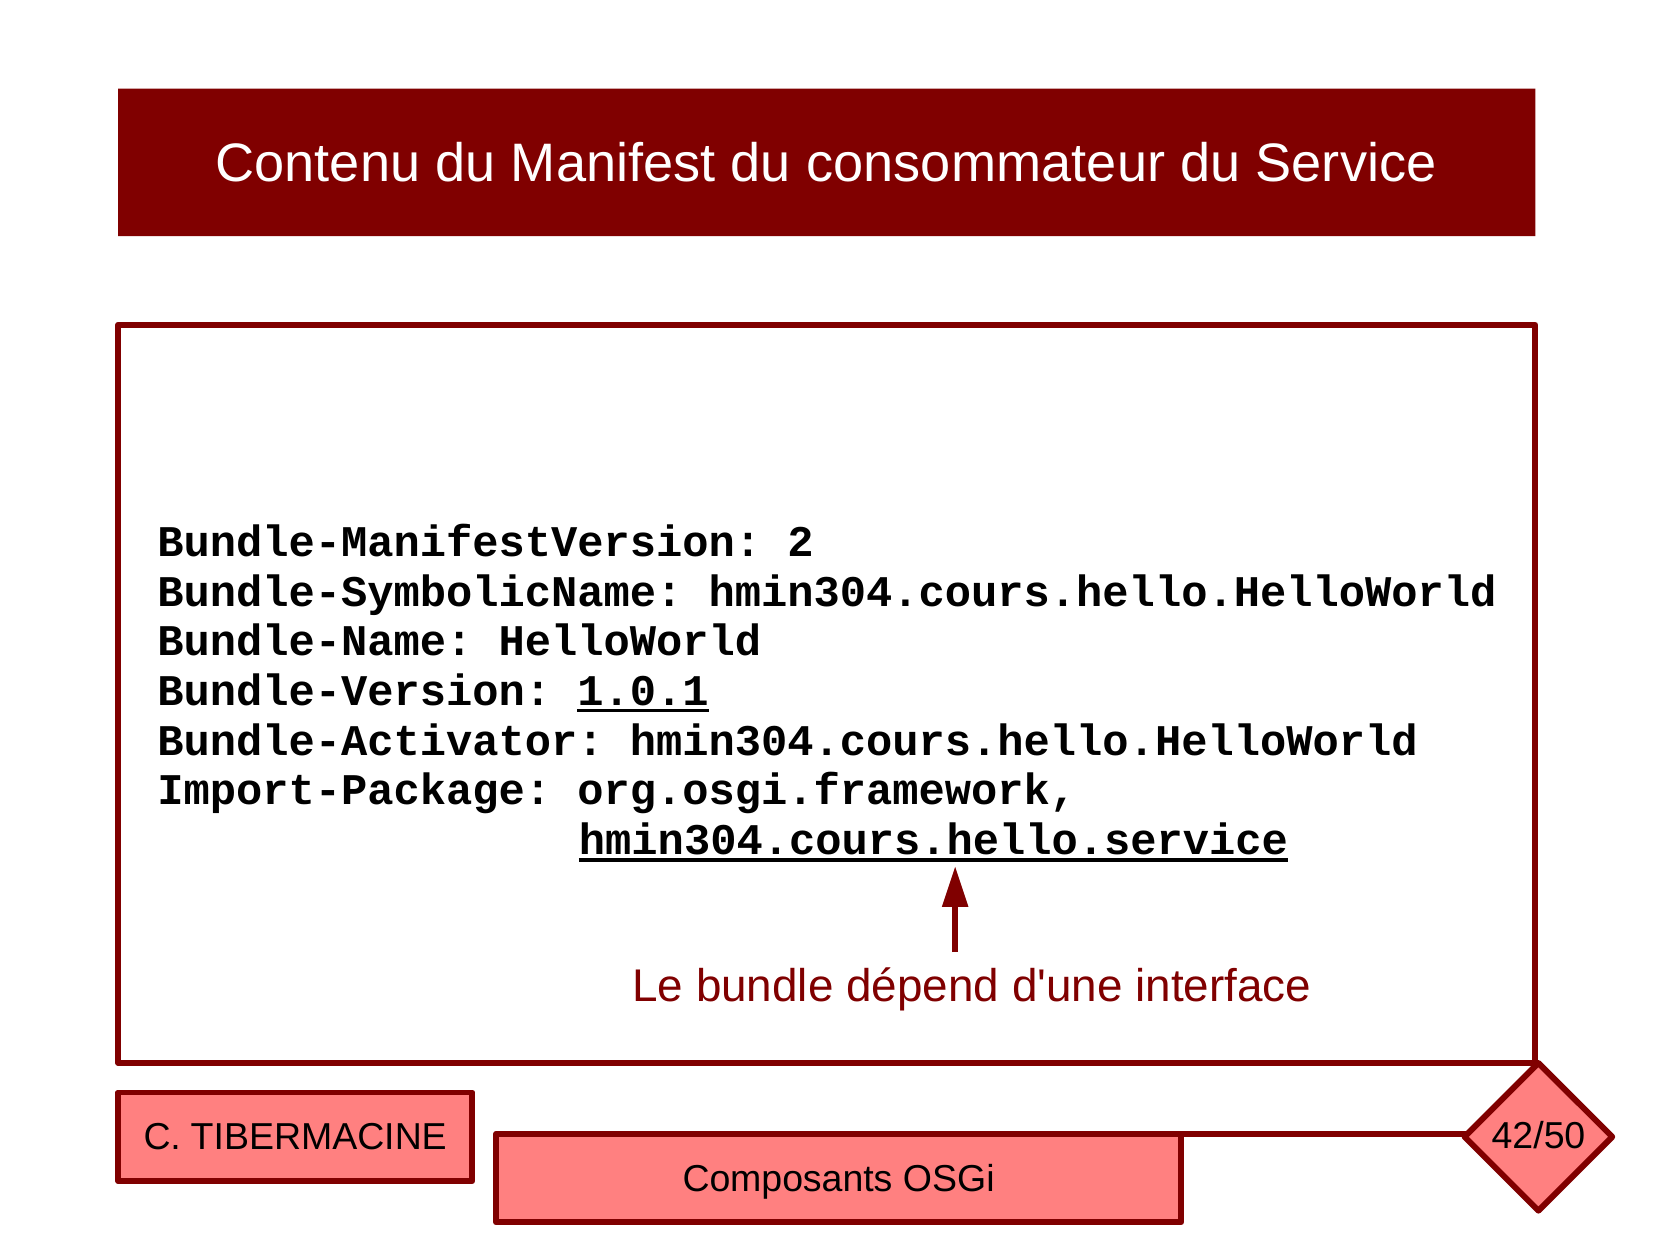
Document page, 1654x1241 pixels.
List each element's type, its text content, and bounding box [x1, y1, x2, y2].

text_box C. TIBERMACINE [118, 1092, 473, 1182]
text_box <number>/50 [1476, 1106, 1601, 1206]
text_box [1464, 1125, 1476, 1149]
text_box [1601, 1125, 1613, 1149]
text_box [1533, 1206, 1544, 1211]
text_box Contenu du Manifest du consommateur du Service [118, 88, 1536, 237]
text_box [1495, 1062, 1582, 1106]
text_box Le bundle dépend d'une interface [617, 952, 1327, 1019]
text_box Composants OSGi [496, 1133, 1182, 1223]
text_box Bundle-ManifestVersion: 2 Bundle-SymbolicName: hmin304.cours.hello.HelloWorld Bundle-Name: HelloWorld Bundle-Version: 1.0.1 Bundle-Activator: hmin304.cours.hello.HelloWorld Import-Package: org.osgi.framework, hmin304.cours.hello.service [118, 324, 1536, 1063]
